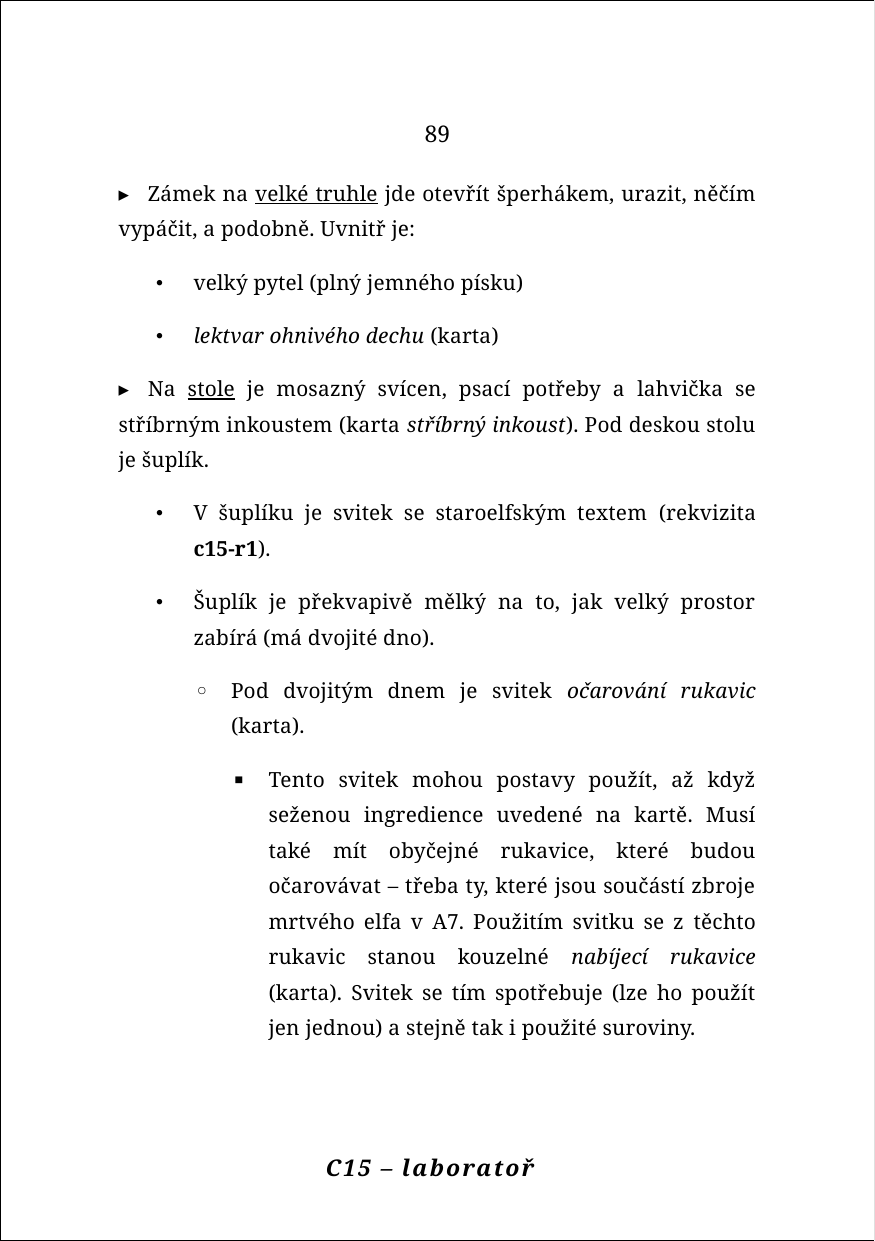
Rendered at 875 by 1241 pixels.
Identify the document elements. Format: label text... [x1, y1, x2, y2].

text ▸ Zámek na velké truhle jde otevřít šperhákem, urazit, něčím vypáčit, a⁠ podobně. Uvnitř je: [118, 179, 756, 243]
list Šuplík je překvapivě mělký na to, jak velký prostor zabírá (má dvojité dno). [156, 587, 756, 651]
list velký pytel (plný jemného písku) [156, 268, 756, 296]
list V⁠ šuplíku je svitek se staroelfským textem (rekvizita c15-r1). [156, 498, 756, 562]
list Pod dvojitým dnem je svitek očarování rukavic (karta). [193, 676, 756, 740]
text ▸ Na stole je mosazný svícen, psací potřeby a⁠ lahvička se stříbrným inkoustem (karta stříbrný inkoust). Pod deskou stolu je šuplík. [118, 374, 756, 474]
list Tento svitek mohou postavy použít, až když seženou ingredience uvedené na kartě. Musí také mít obyčejné rukavice, které budou očarovávat – třeba ty, které jsou součástí zbroje mrtvého elfa v⁠ A7. Použitím svitku se z⁠ těchto rukavic stanou kouzelné nabíjecí rukavice (karta). Svitek se tím spotřebuje (lze ho použít jen jednou) a⁠ stejně tak i⁠ použité suroviny. [231, 765, 756, 1042]
list lektvar ohnivého dechu (karta) [156, 321, 756, 349]
